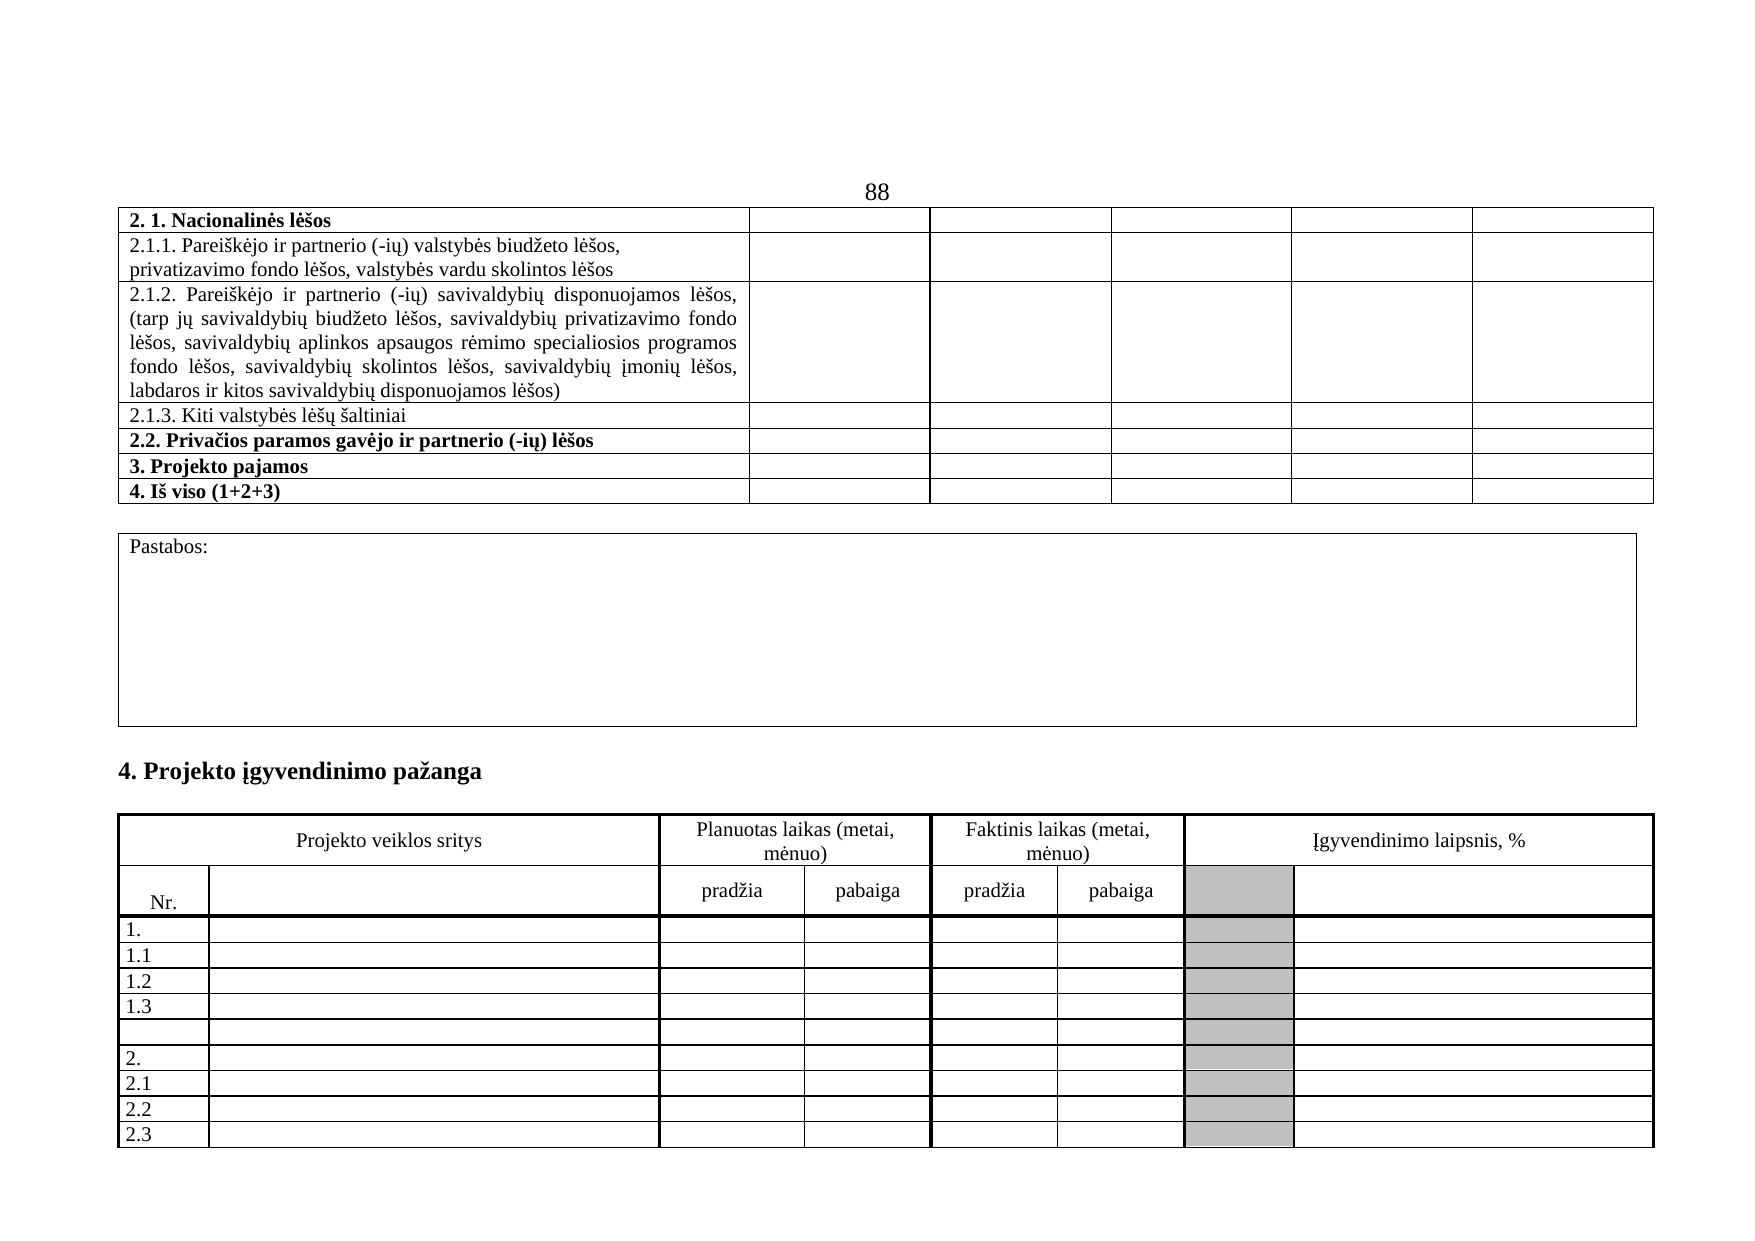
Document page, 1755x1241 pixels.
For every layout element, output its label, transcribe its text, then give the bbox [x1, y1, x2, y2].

table_cell [933, 969, 1057, 993]
table_cell [750, 479, 929, 503]
table_cell 2.1.2. Pareiškėjo ir partnerio (-ių) savivaldybių disponuojamos lėšos, (tarp jų savivaldybių biudžeto lėšos, savivaldybių privatizavimo fondo lėšos, savivaldybių aplinkos apsaugos rėmimo specialiosios programos fondo lėšos, savivaldybių skolintos lėšos, savivaldybių įmonių lėšos, labdaros ir kitos savivaldybių disponuojamos lėšos) [119, 282, 749, 402]
table_cell [1186, 918, 1293, 941]
table_cell [750, 233, 929, 281]
table_cell [1292, 479, 1472, 503]
table_cell [1292, 403, 1472, 427]
table_cell [931, 208, 1111, 232]
table_cell [931, 233, 1111, 281]
table_cell 2.1.1. Pareiškėjo ir partnerio (-ių) valstybės biudžeto lėšos, privatizavimo fondo lėšos, valstybės vardu skolintos lėšos [119, 233, 749, 281]
table_cell [1186, 943, 1293, 967]
table_cell Nr. [120, 866, 208, 914]
table_cell [805, 1122, 929, 1146]
table_cell [931, 282, 1111, 402]
table_cell [933, 918, 1057, 941]
table_cell [1292, 233, 1472, 281]
table_cell [931, 479, 1111, 503]
table_cell [1295, 943, 1652, 967]
table_cell [805, 1071, 929, 1095]
table_cell [661, 1020, 804, 1044]
table_cell [210, 1097, 658, 1121]
table_cell [933, 1046, 1057, 1069]
table_cell [1292, 282, 1472, 402]
table_cell [1295, 1046, 1652, 1069]
table_cell [1186, 1020, 1293, 1044]
table_cell [1295, 1122, 1652, 1146]
table_cell [661, 1071, 804, 1095]
table_cell [210, 1122, 658, 1146]
table_cell [210, 969, 658, 993]
table_cell [210, 866, 658, 914]
table_cell [1292, 454, 1472, 478]
table_cell [933, 1071, 1057, 1095]
table_header Projekto veiklos sritys [120, 816, 658, 864]
table_cell [661, 943, 804, 967]
table_cell [1295, 994, 1652, 1018]
text 4. Projekto įgyvendinimo pažanga [118, 756, 1636, 784]
table_cell [1058, 943, 1183, 967]
table_cell [1112, 282, 1291, 402]
table_cell [1473, 208, 1653, 232]
table_cell [1295, 866, 1652, 914]
table_cell [1058, 1020, 1183, 1044]
table_cell 1.3 [120, 994, 208, 1018]
table_cell 2.2 [120, 1097, 208, 1121]
table_cell [210, 1020, 658, 1044]
table_header Įgyvendinimo laipsnis, % [1186, 816, 1652, 864]
table_cell [931, 403, 1111, 427]
table_cell 1.2 [120, 969, 208, 993]
table_cell [933, 994, 1057, 1018]
table_cell [931, 454, 1111, 478]
table_cell [210, 943, 658, 967]
table_cell [933, 1122, 1057, 1146]
table_cell [1058, 1122, 1183, 1146]
table_cell [1058, 994, 1183, 1018]
table_cell [1112, 479, 1291, 503]
table_cell [1186, 866, 1293, 914]
table_cell [1186, 1046, 1293, 1069]
table_cell [805, 918, 929, 941]
table_header Planuotas laikas (metai, mėnuo) [661, 816, 929, 864]
table_cell [661, 918, 804, 941]
table_cell [805, 943, 929, 967]
table_cell [805, 1046, 929, 1069]
table_cell [120, 1020, 208, 1044]
table_header Pastabos: [119, 534, 1636, 726]
table_cell [1112, 233, 1291, 281]
table_cell [1473, 429, 1653, 452]
table_cell [1058, 1097, 1183, 1121]
table_cell pradžia [933, 866, 1057, 914]
table_cell [805, 1020, 929, 1044]
table_cell [1295, 969, 1652, 993]
table_cell 3. Projekto pajamos [119, 454, 749, 478]
table_cell [1112, 403, 1291, 427]
table_cell [1295, 1071, 1652, 1095]
table_cell [750, 403, 929, 427]
table_cell [210, 918, 658, 941]
table_cell [661, 1122, 804, 1146]
table_cell 2.1.3. Kiti valstybės lėšų šaltiniai [119, 403, 749, 427]
table_cell [931, 429, 1111, 452]
table_cell [750, 282, 929, 402]
table_cell [1058, 918, 1183, 941]
table_cell [661, 969, 804, 993]
table_cell pradžia [661, 866, 804, 914]
table_cell [750, 454, 929, 478]
table_cell [1058, 1071, 1183, 1095]
table_cell [210, 994, 658, 1018]
table_cell pabaiga [805, 866, 929, 914]
table_cell [750, 208, 929, 232]
table_cell [805, 969, 929, 993]
table_cell [1292, 429, 1472, 452]
table_cell 2.2. Privačios paramos gavėjo ir partnerio (-ių) lėšos [119, 429, 749, 452]
table_cell 2. [120, 1046, 208, 1069]
table_cell 2.3 [120, 1122, 208, 1146]
table_cell [1186, 1071, 1293, 1095]
table_cell [1292, 208, 1472, 232]
table_cell [1112, 208, 1291, 232]
table_cell [1473, 403, 1653, 427]
table_cell [933, 943, 1057, 967]
table_cell [661, 1097, 804, 1121]
table_cell [750, 429, 929, 452]
table_cell [805, 1097, 929, 1121]
table_cell [933, 1020, 1057, 1044]
table_cell [1473, 282, 1653, 402]
table_cell [1295, 1097, 1652, 1121]
table_cell [1295, 1020, 1652, 1044]
table_cell [1186, 1097, 1293, 1121]
table_cell [661, 1046, 804, 1069]
table_cell [805, 994, 929, 1018]
table_cell pabaiga [1058, 866, 1183, 914]
table_cell [1186, 969, 1293, 993]
table_header Faktinis laikas (metai, mėnuo) [933, 816, 1183, 864]
table_cell [1295, 918, 1652, 941]
table_cell [1058, 969, 1183, 993]
table_cell [933, 1097, 1057, 1121]
table_cell 4. Iš viso (1+2+3) [119, 479, 749, 503]
table_cell 2. 1. Nacionalinės lėšos [119, 208, 749, 232]
table_cell [1473, 479, 1653, 503]
table_cell 1. [120, 918, 208, 941]
table_cell [1112, 454, 1291, 478]
table_cell 2.1 [120, 1071, 208, 1095]
table_cell [210, 1071, 658, 1095]
table_cell 1.1 [120, 943, 208, 967]
table_cell [210, 1046, 658, 1069]
table_cell [1473, 454, 1653, 478]
table_cell [1186, 1122, 1293, 1146]
table_cell [661, 994, 804, 1018]
table_cell [1186, 994, 1293, 1018]
table_cell [1058, 1046, 1183, 1069]
table_cell [1112, 429, 1291, 452]
table_cell [1473, 233, 1653, 281]
